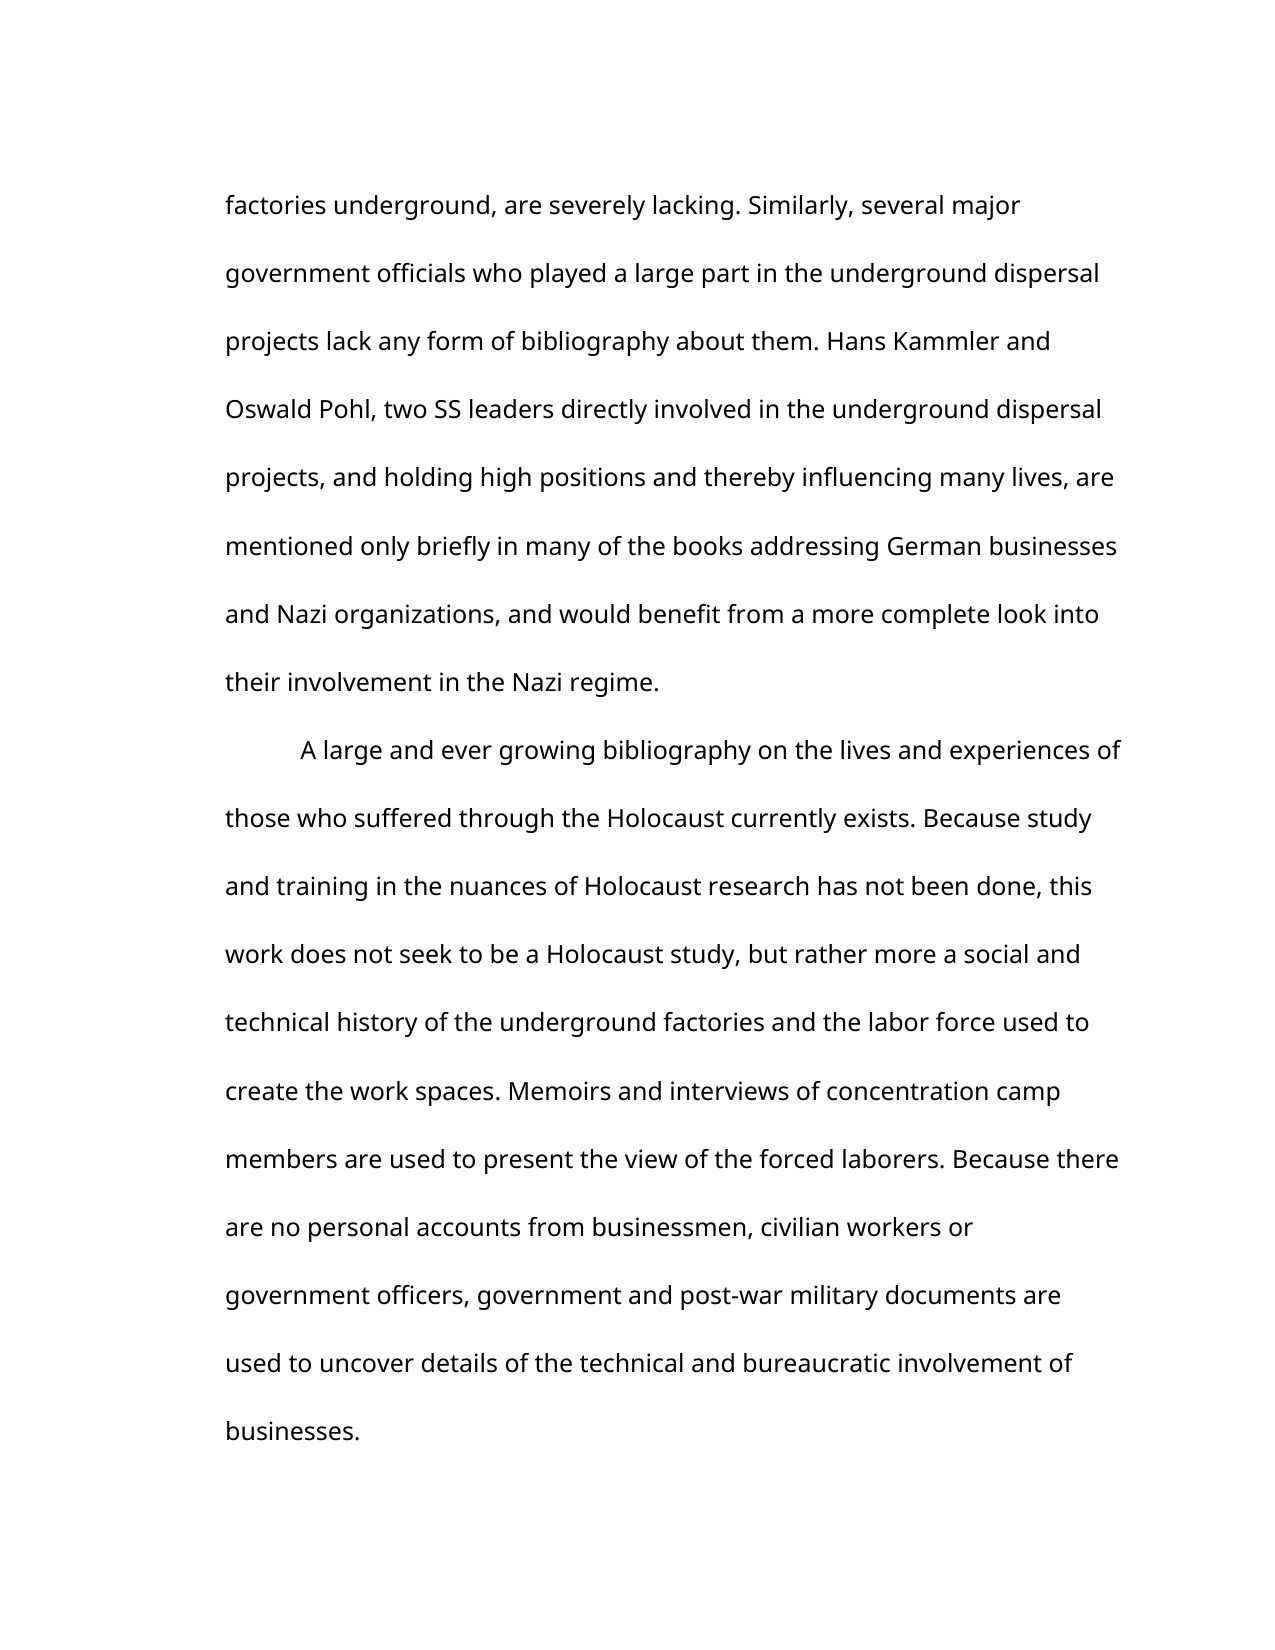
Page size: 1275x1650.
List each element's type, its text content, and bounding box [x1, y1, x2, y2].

text factories underground, are severely lacking. Similarly, several major government officials who played a large part in the underground dispersal projects lack any form of bibliography about them. Hans Kammler and Oswald Pohl, two SS leaders directly involved in the underground dispersal projects, and holding high positions and thereby influencing many lives, are mentioned only briefly in many of the books addressing German businesses and Nazi organizations, and would benefit from a more complete look into their involvement in the Nazi regime. [225, 187, 1125, 698]
text A large and ever growing bibliography on the lives and experiences of those who suffered through the Holocaust currently exists. Because study and training in the nuances of Holocaust research has not been done, this work does not seek to be a Holocaust study, but rather more a social and technical history of the underground factories and the labor force used to create the work spaces. Memoirs and interviews of concentration camp members are used to present the view of the forced laborers. Because there are no personal accounts from businessmen, civilian workers or government officers, government and post-war military documents are used to uncover details of the technical and bureaucratic involvement of businesses. [225, 732, 1125, 1448]
